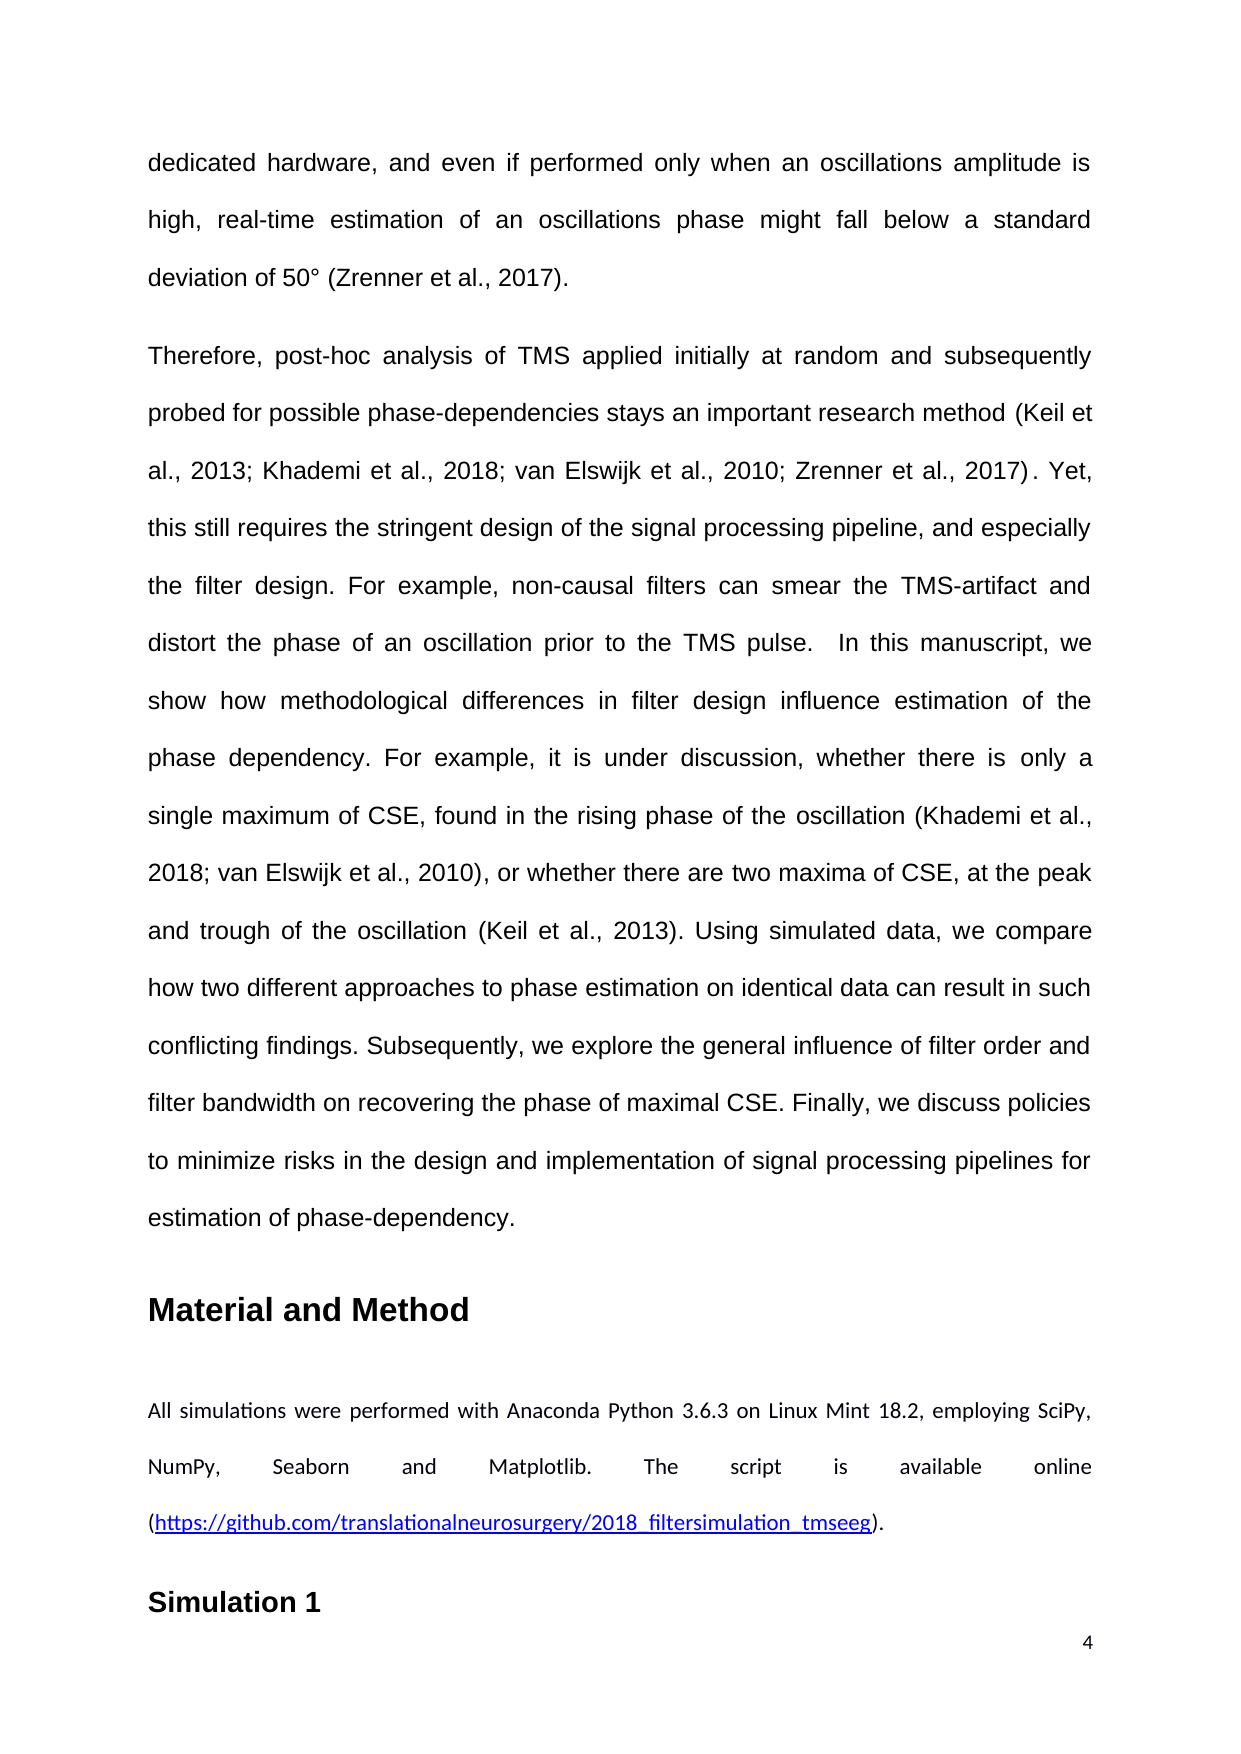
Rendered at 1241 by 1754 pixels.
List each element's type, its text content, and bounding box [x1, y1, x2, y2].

subtitle Material and Method [148, 1290, 1093, 1328]
text Simulation 1 [148, 1585, 1093, 1619]
text Therefore, post-hoc analysis of TMS applied initially at random and subsequently probed for possible phase-dependencies stays an important research method (Keil et al., 2013; Khademi et al., 2018; van Elswijk et al., 2010; Zrenner et al., 2017). Yet, this still requires the stringent design of the signal processing pipeline, and especially the filter design. For example, non-causal filters can smear the TMS-artifact and distort the phase of an oscillation prior to the TMS pulse. In this manuscript, we show how methodological differences in filter design influence estimation of the phase dependency. For example, it is under discussion, whether there is only a single maximum of CSE, found in the rising phase of the oscillation (Khademi et al., 2018; van Elswijk et al., 2010), or whether there are two maxima of CSE, at the peak and trough of the oscillation (Keil et al., 2013). Using simulated data, we compare how two different approaches to phase estimation on identical data can result in such conflicting findings. Subsequently, we explore the general influence of filter order and filter bandwidth on recovering the phase of maximal CSE. Finally, we discuss policies to minimize risks in the design and implementation of signal processing pipelines for estimation of phase-dependency. [148, 341, 1093, 1232]
text dedicated hardware, and even if performed only when an oscillations amplitude is high, real-time estimation of an oscillations phase might fall below a standard deviation of 50° (Zrenner et al., 2017). [148, 148, 1093, 291]
text All simulations were performed with Anaconda Python 3.6.3 on Linux Mint 18.2, employing SciPy, NumPy, Seaborn and Matplotlib. The script is available online (https://github.com/translationalneurosurgery/2018_filtersimulation_tmseeg). [148, 1396, 1093, 1536]
